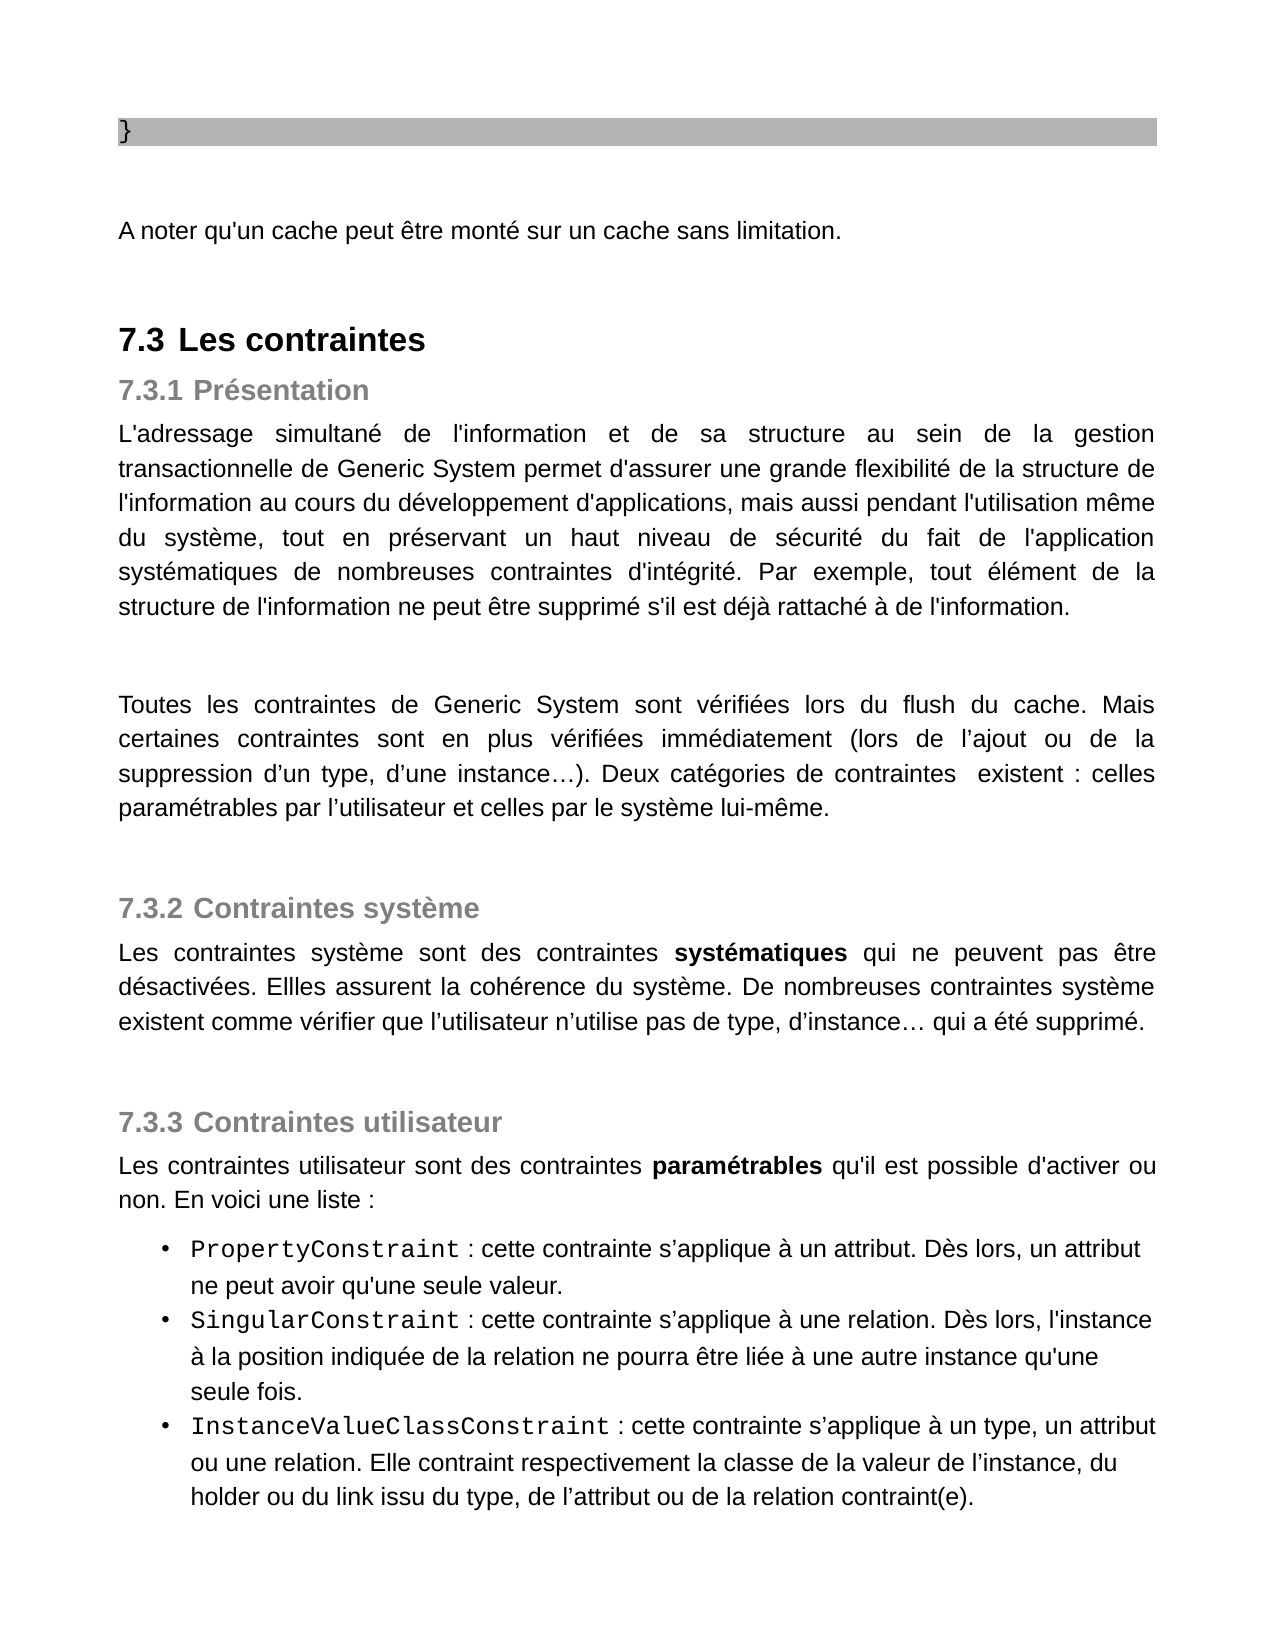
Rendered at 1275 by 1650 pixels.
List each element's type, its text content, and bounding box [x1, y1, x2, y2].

text A noter qu'un cache peut être monté sur un cache sans limitation. [118, 216, 1157, 244]
text } [118, 118, 1157, 146]
list InstanceValueClassConstraint : cette contrainte s’applique à un type, un attribut ou une relation. Elle contraint respectivement la classe de la valeur de l’instance, du holder ou du link issu du type, de l’attribut ou de la relation contraint(e). [161, 1411, 1157, 1511]
text Toutes les contraintes de Generic System sont vérifiées lors du flush du cache. Mais certaines contraintes sont en plus vérifiées immédiatement (lors de l’ajout ou de la suppression d’un type, d’une instance…). Deux catégories de contraintes existent : celles paramétrables par l’utilisateur et celles par le système lui-même. [118, 690, 1157, 822]
subtitle Présentation [118, 373, 1157, 407]
text L'adressage simultané de l'information et de sa structure au sein de la gestion transactionnelle de Generic System permet d'assurer une grande flexibilité de la structure de l'information au cours du développement d'applications, mais aussi pendant l'utilisation même du système, tout en préservant un haut niveau de sécurité du fait de l'application systématiques de nombreuses contraintes d'intégrité. Par exemple, tout élément de la structure de l'information ne peut être supprimé s'il est déjà rattaché à de l'information. [118, 419, 1157, 621]
text Les contraintes utilisateur sont des contraintes paramétrables qu'il est possible d'activer ou non. En voici une liste : [118, 1151, 1157, 1214]
subtitle Contraintes système [118, 891, 1157, 925]
text Les contraintes système sont des contraintes systématiques qui ne peuvent pas être désactivées. Ellles assurent la cohérence du système. De nombreuses contraintes système existent comme vérifier que l’utilisateur n’utilise pas de type, d’instance… qui a été supprimé. [118, 937, 1157, 1035]
list SingularConstraint : cette contrainte s’applique à une relation. Dès lors, l'instance à la position indiquée de la relation ne pourra être liée à une autre instance qu'une seule fois. [161, 1305, 1157, 1405]
list PropertyConstraint : cette contrainte s’applique à un attribut. Dès lors, un attribut ne peut avoir qu'une seule valeur. [161, 1234, 1157, 1299]
subtitle Les contraintes [118, 320, 1157, 359]
subtitle Contraintes utilisateur [118, 1104, 1157, 1138]
